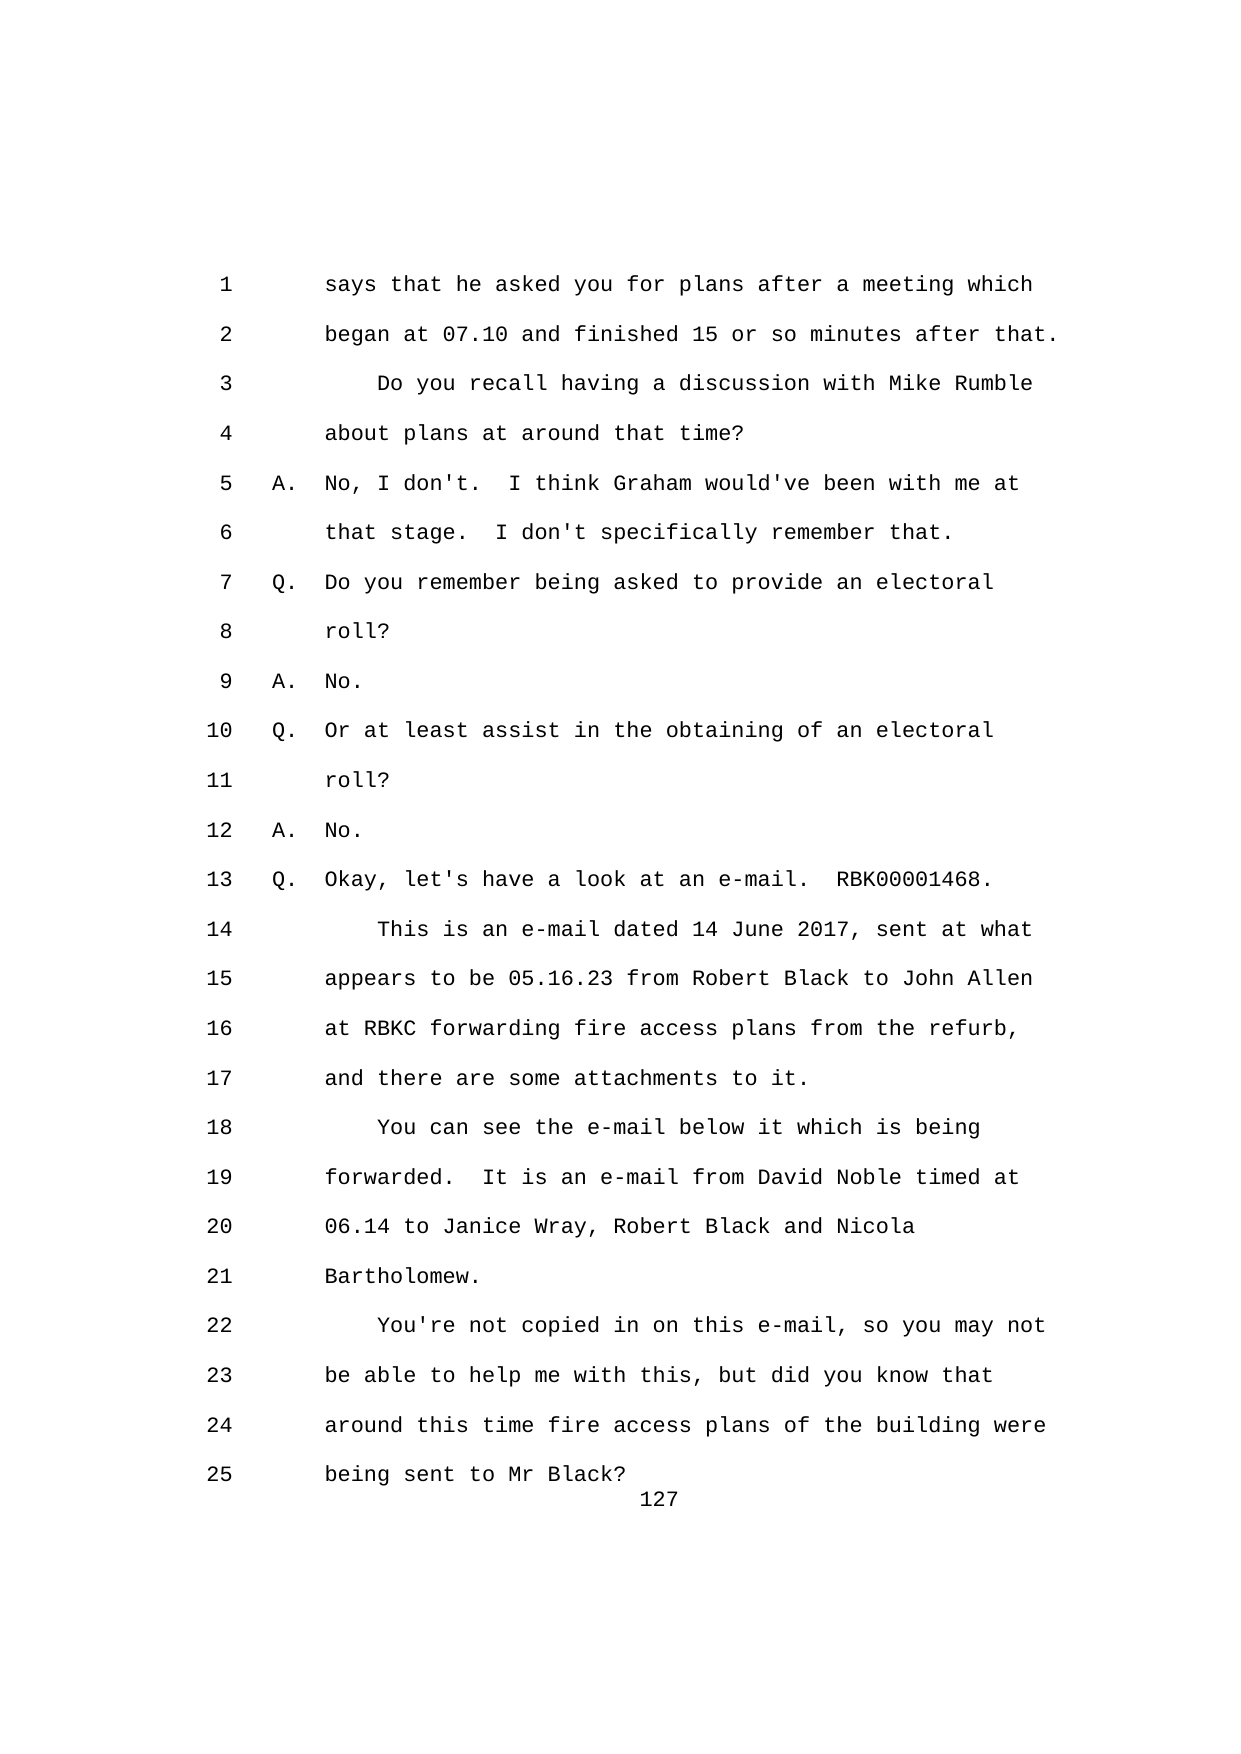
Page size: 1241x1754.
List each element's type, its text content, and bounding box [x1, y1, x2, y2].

text 11 roll? [75, 769, 1165, 794]
text 21 Bartholomew. [75, 1265, 1165, 1290]
text 10 Q. Or at least assist in the obtaining of an electoral [75, 719, 1165, 744]
text 15 appears to be 05.16.23 from Robert Black to John Allen [75, 967, 1165, 992]
text 5 A. No, I don't. I think Graham would've been with me at [75, 472, 1165, 496]
text 25 being sent to Mr Black? [75, 1463, 1165, 1488]
text 19 forwarded. It is an e-mail from David Noble timed at [75, 1166, 1165, 1191]
text 3 Do you recall having a discussion with Mike Rumble [75, 372, 1165, 397]
text 1 says that he asked you for plans after a meeting which [75, 273, 1165, 298]
text 22 You're not copied in on this e-mail, so you may not [75, 1314, 1165, 1339]
text 20 06.14 to Janice Wray, Robert Black and Nicola [75, 1215, 1165, 1240]
text 18 You can see the e-mail below it which is being [75, 1116, 1165, 1141]
text 17 and there are some attachments to it. [75, 1067, 1165, 1091]
text 8 roll? [75, 620, 1165, 645]
text 4 about plans at around that time? [75, 422, 1165, 447]
text 6 that stage. I don't specifically remember that. [75, 521, 1165, 546]
text 13 Q. Okay, let's have a look at an e-mail. RBK00001468. [75, 868, 1165, 893]
text 127 [75, 1488, 1165, 1513]
text 7 Q. Do you remember being asked to provide an electoral [75, 571, 1165, 596]
text 12 A. No. [75, 819, 1165, 843]
text 23 be able to help me with this, but did you know that [75, 1364, 1165, 1389]
text 14 This is an e-mail dated 14 June 2017, sent at what [75, 918, 1165, 943]
text 9 A. No. [75, 670, 1165, 695]
text 16 at RBKC forwarding fire access plans from the refurb, [75, 1017, 1165, 1042]
text 2 began at 07.10 and finished 15 or so minutes after that. [75, 323, 1165, 348]
text 24 around this time fire access plans of the building were [75, 1414, 1165, 1438]
